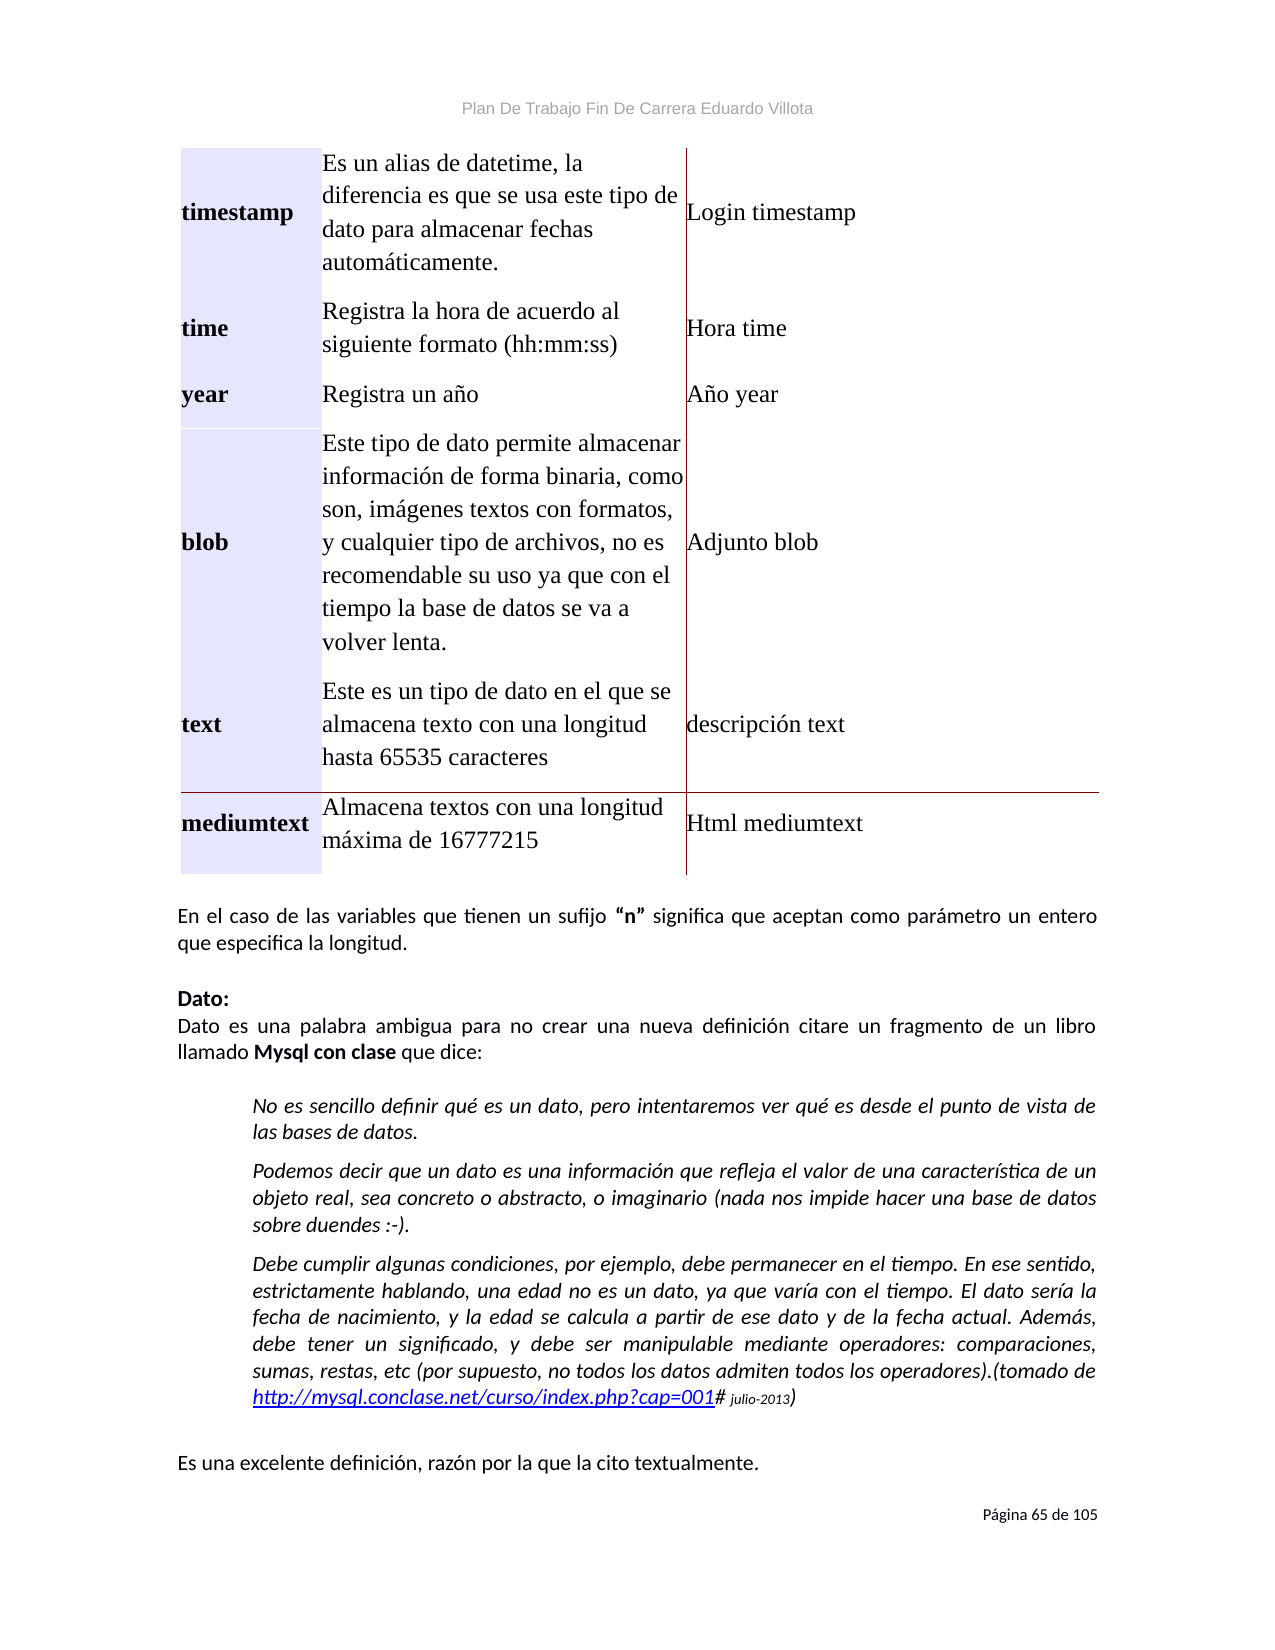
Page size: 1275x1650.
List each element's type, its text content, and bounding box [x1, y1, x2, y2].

table_cell Adjunto blob [687, 429, 1099, 676]
table_cell Este tipo de dato permite almacenar información de forma binaria, como son, imágenes textos con formatos, y cualquier tipo de archivos, no es recomendable su uso ya que con el tiempo la base de datos se va a volver lenta. [322, 429, 686, 676]
table_cell Registra un año [322, 379, 686, 428]
table_cell Registra la hora de acuerdo al siguiente formato (hh:mm:ss) [322, 296, 686, 379]
table_cell Html mediumtext [687, 793, 1099, 874]
text Es una excelente definición, razón por la que la cito textualmente. [177, 1449, 1098, 1476]
text Dato es una palabra ambigua para no crear una nueva definición citare un fragmento de un libro llamado Mysql con clase que dice: [177, 1012, 1098, 1065]
table_cell time [181, 296, 322, 379]
text Podemos decir que un dato es una información que refleja el valor de una característica de un objeto real, sea concreto o abstracto, o imaginario (nada nos impide hacer una base de datos sobre duendes :-). [252, 1158, 1098, 1238]
table_cell Es un alias de datetime, la diferencia es que se usa este tipo de dato para almacenar fechas automáticamente. [322, 148, 686, 296]
table_cell year [181, 379, 322, 428]
table_cell Login timestamp [687, 148, 1099, 296]
table_cell text [181, 676, 322, 792]
table_cell descripción text [687, 676, 1099, 792]
table_cell timestamp [181, 148, 322, 296]
table_cell Almacena textos con una longitud máxima de 16777215 [322, 793, 686, 874]
table_cell Este es un tipo de dato en el que se almacena texto con una longitud hasta 65535 caracteres [322, 676, 686, 792]
text No es sencillo definir qué es un dato, pero intentaremos ver qué es desde el punto de vista de las bases de datos. [252, 1092, 1098, 1145]
text Dato: [177, 984, 1098, 1012]
text En el caso de las variables que tienen un sufijo “n” significa que aceptan como parámetro un entero que especifica la longitud. [177, 902, 1098, 956]
table_cell Año year [687, 379, 1099, 428]
text Debe cumplir algunas condiciones, por ejemplo, debe permanecer en el tiempo. En ese sentido, estrictamente hablando, una edad no es un dato, ya que varía con el tiempo. El dato sería la fecha de nacimiento, y la edad se calcula a partir de ese dato y de la fecha actual. Además, debe tener un significado, y debe ser manipulable mediante operadores: comparaciones, sumas, restas, etc (por supuesto, no todos los datos admiten todos los operadores).(tomado de http://mysql.conclase.net/curso/index.php?cap=001# julio-2013) [252, 1250, 1098, 1410]
table_cell Hora time [687, 296, 1099, 379]
table_cell blob [181, 429, 322, 676]
table_cell mediumtext [181, 793, 322, 874]
